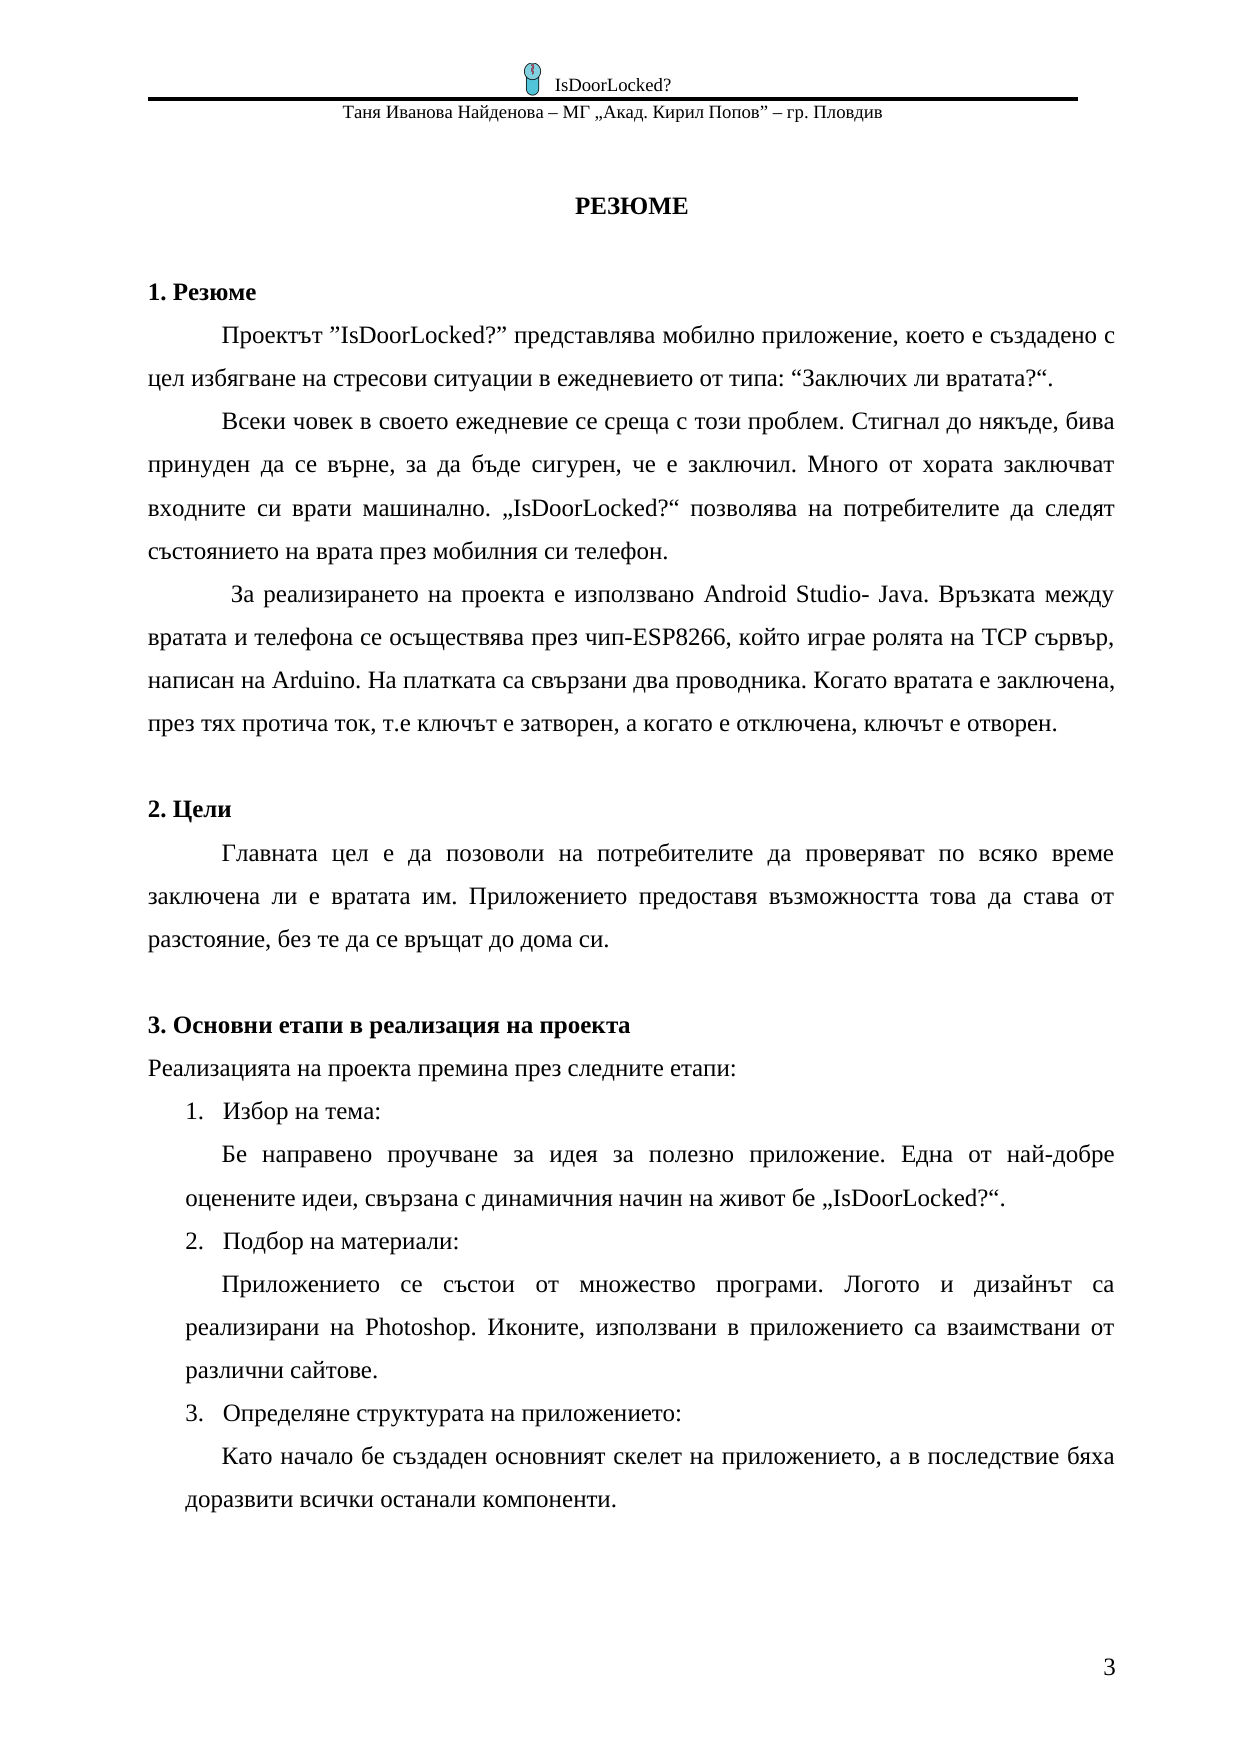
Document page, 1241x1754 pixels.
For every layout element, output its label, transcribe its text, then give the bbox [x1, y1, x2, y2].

text 2. Цели [148, 794, 1116, 823]
text Проектът ”IsDoorLocked?” представлява мобилно приложение, което е създадено с цел избягване на стресови ситуации в ежедневието от типа: “Заключих ли вратата?“. [148, 320, 1116, 392]
text Всеки човек в своето ежедневие се среща с този проблем. Стигнал до някъде, бива принуден да се върне, за да бъде сигурен, че е заключил. Много от хората заключват входните си врати машинално. „IsDoorLocked?“ позволява на потребителите да следят състоянието на врата през мобилния си телефон. [148, 406, 1116, 564]
text 3. Основни етапи в реализация на проекта [148, 1010, 1116, 1039]
text Като начало бе създаден основният скелет на приложението, а в последствие бяха доразвити всички останали компоненти. [185, 1441, 1116, 1513]
text Бе направено проучване за идея за полезно приложение. Една от най-добре оценените идеи, свързана с динамичния начин на живот бе „IsDoorLocked?“. [185, 1139, 1116, 1211]
text 1. Резюме [148, 277, 1116, 306]
text РЕЗЮМЕ [148, 191, 1116, 219]
picture [516, 63, 549, 96]
text Главната цел е да позоволи на потребителите да проверяват по всяко време заключена ли е вратата им. Приложението предоставя възможността това да става от разстояние, без те да се връщат до дома си. [148, 838, 1116, 953]
text Приложението се състои от множество програми. Логото и дизайнът са реализирани на Photoshop. Иконите, използвани в приложението са взаимствани от различни сайтове. [185, 1269, 1116, 1384]
text За реализирането на проекта e използвано Android Studio- Java. Връзката между вратата и телефона се осъществява през чип-ESP8266, който играе ролята на TCP сървър, написан на Arduino. На платката са свързани два проводника. Когато вратата е заключена, през тях протича ток, т.е ключът е затворен, а когато е отключена, ключът е отворен. [148, 579, 1116, 737]
list Подбор на материали: [185, 1226, 1116, 1254]
list Определяне структурата на приложението: [185, 1398, 1116, 1427]
list Избор на тема: [185, 1096, 1116, 1125]
text Реализацията на проекта премина през следните етапи: [148, 1053, 1116, 1082]
